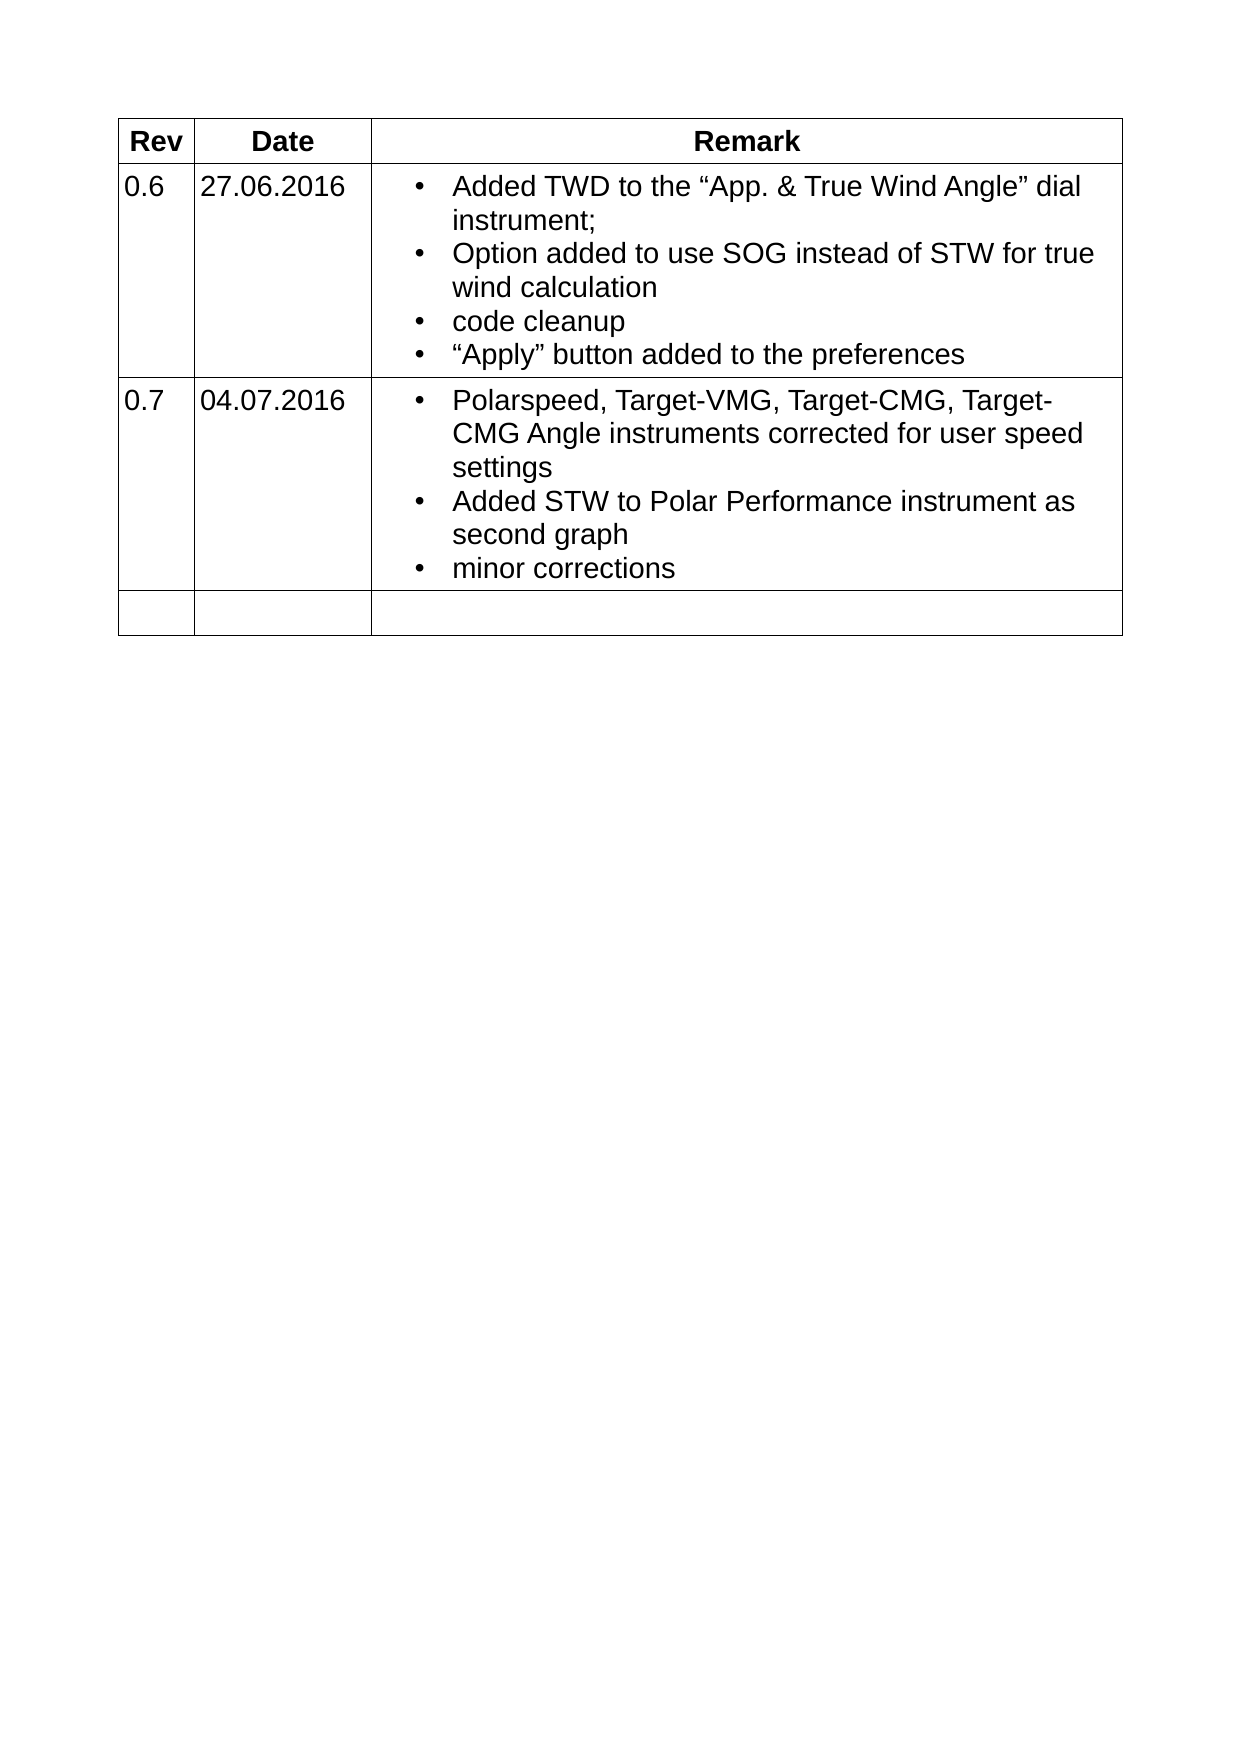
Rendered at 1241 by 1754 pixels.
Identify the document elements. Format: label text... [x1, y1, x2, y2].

table_header Date [195, 119, 371, 163]
table_cell Polarspeed, Target-VMG, Target-CMG, Target-CMG Angle instruments corrected for user speed settings Added STW to Polar Performance instrument as second graph minor corrections [372, 378, 1122, 590]
table_header Remark [372, 119, 1122, 163]
table_cell 0.6 [119, 164, 194, 377]
table_cell [372, 591, 1122, 635]
table_cell Added TWD to the “App. & True Wind Angle” dial instrument; Option added to use SOG instead of STW for true wind calculation code cleanup “Apply” button added to the preferences [372, 164, 1122, 377]
table_cell 0.7 [119, 378, 194, 590]
table_header Rev [119, 119, 194, 163]
table_cell 04.07.2016 [195, 378, 371, 590]
table_cell [195, 591, 371, 635]
table_cell 27.06.2016 [195, 164, 371, 377]
table_cell [119, 591, 194, 635]
